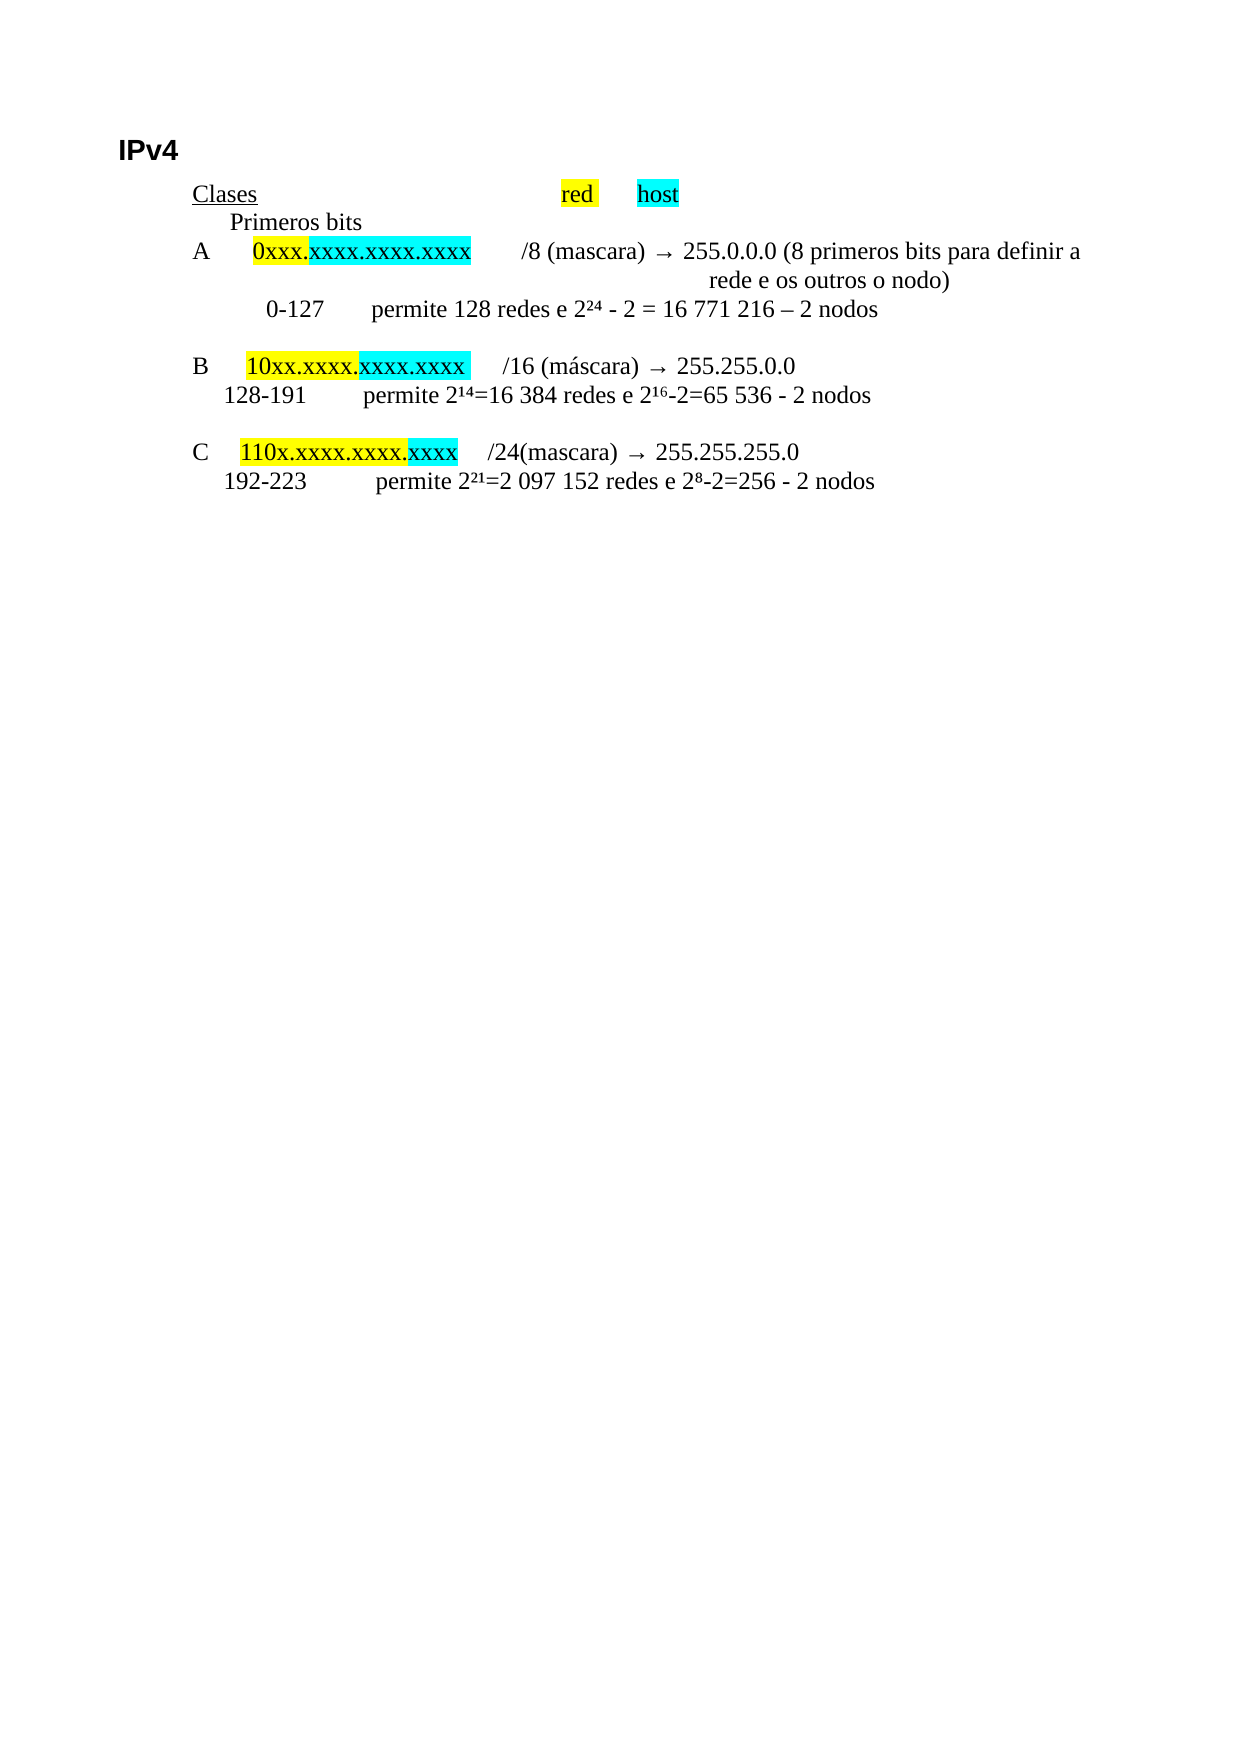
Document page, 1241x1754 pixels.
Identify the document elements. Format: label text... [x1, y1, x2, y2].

text 128-191 permite 2¹⁴=16 384 redes e 2¹⁶-2=65 536 - 2 nodos [118, 380, 1122, 409]
text 0-127 permite 128 redes e 2²⁴ - 2 = 16 771 216 – 2 nodos [118, 294, 1122, 322]
subtitle IPv4 [118, 133, 1122, 166]
text 192-223 permite 2²¹=2 097 152 redes e 2⁸-2=256 - 2 nodos [118, 466, 1122, 495]
text B 10xx.xxxx.xxxx.xxxx /16 (máscara) → 255.255.0.0 [118, 351, 1122, 380]
text Primeros bits [118, 207, 1122, 236]
text A 0xxx.xxxx.xxxx.xxxx /8 (mascara) → 255.0.0.0 (8 primeros bits para definir a rede e os outros o nodo) [118, 236, 1122, 294]
text Clases red host [118, 179, 1122, 207]
text C 110x.xxxx.xxxx.xxxx /24(mascara) → 255.255.255.0 [118, 437, 1122, 466]
